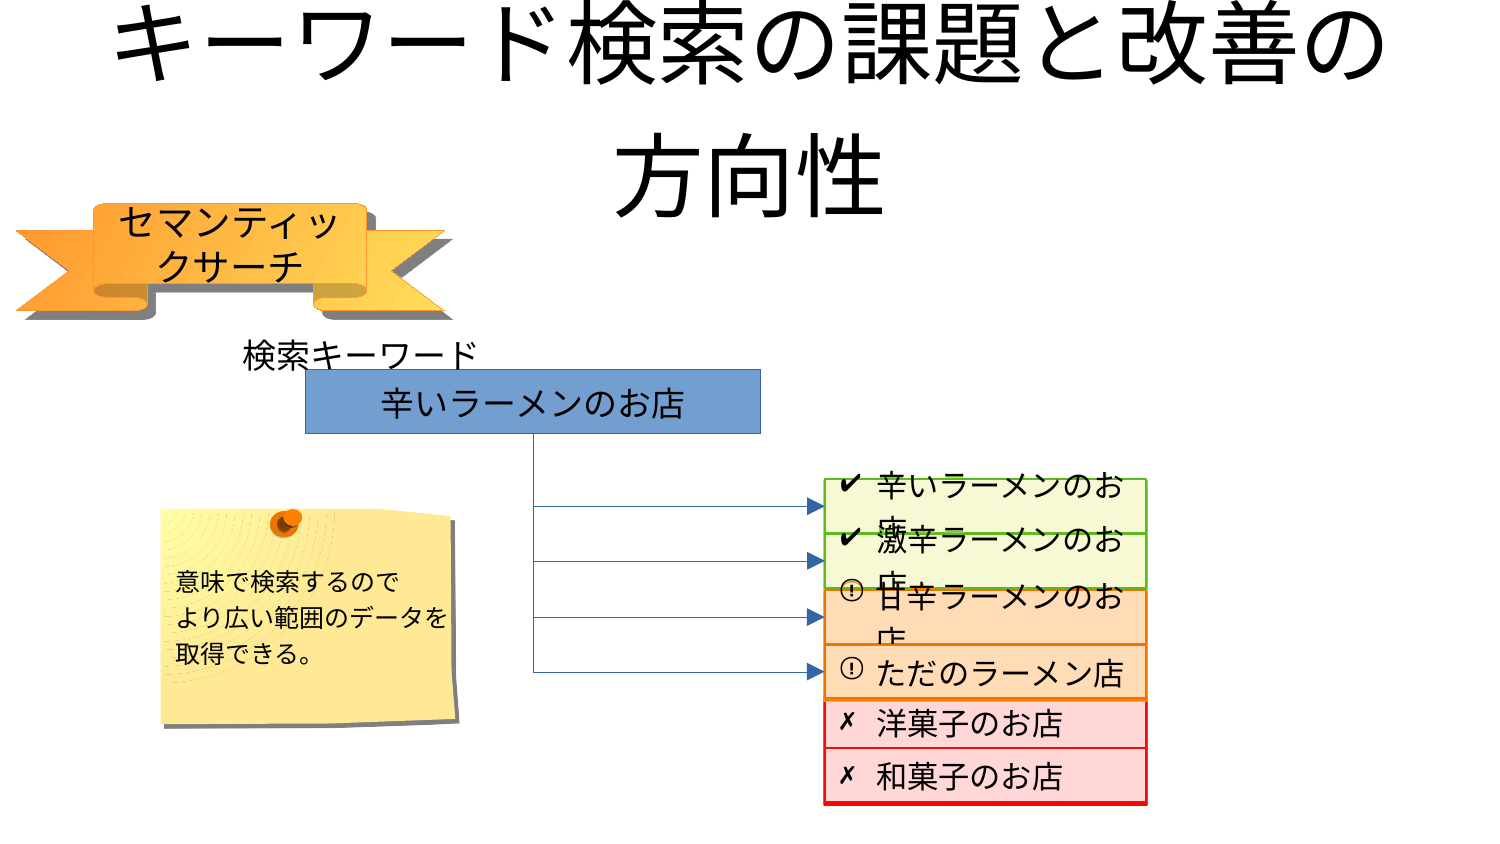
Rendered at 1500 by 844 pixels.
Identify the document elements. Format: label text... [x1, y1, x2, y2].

text_box 辛いラーメンのお店 [305, 369, 761, 434]
text_box 甘辛ラーメンのお店 [842, 590, 861, 600]
text_box セマンティックサーチ [16, 203, 445, 311]
text_box 和菓子のお店 [824, 748, 1147, 802]
text_box [270, 508, 303, 537]
text_box 意味で検索するので より広い範囲のデータを 取得できる。 [160, 508, 456, 725]
text_box 激辛ラーメンのお店 [824, 533, 1147, 588]
text_box 検索キーワード [227, 322, 496, 371]
text_box 甘辛ラーメンのお店 [824, 590, 1147, 644]
text_box ただのラーメン店 [824, 644, 1147, 699]
text_box 辛いラーメンのお店 [824, 479, 1147, 533]
title キーワード検索の課題と改善の 方向性 [75, 12, 1425, 196]
text_box 洋菓子のお店 [824, 699, 1147, 748]
